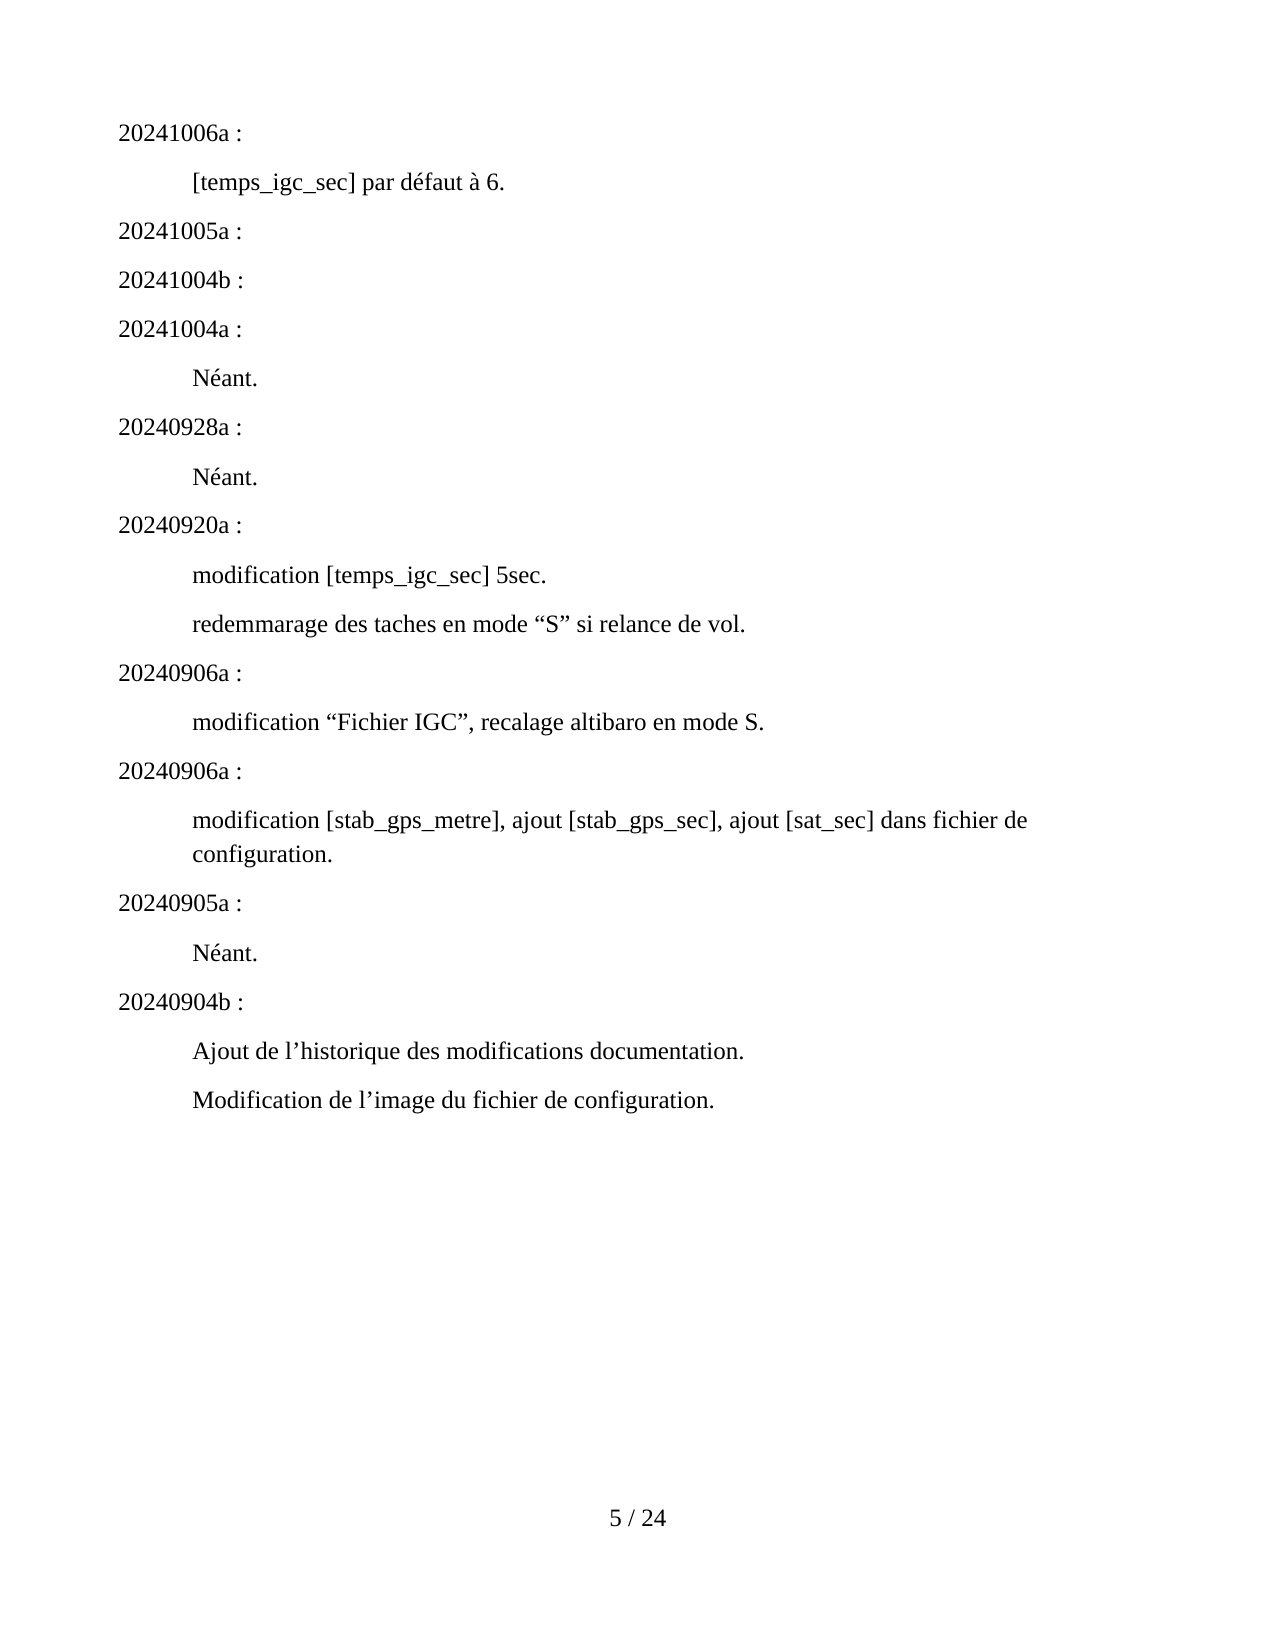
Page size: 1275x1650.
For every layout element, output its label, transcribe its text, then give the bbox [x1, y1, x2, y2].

text Néant. [118, 938, 1157, 966]
text 20240904b : [118, 987, 1157, 1015]
text [temps_igc_sec] par défaut à 6. [118, 167, 1157, 196]
text redemmarage des taches en mode “S” si relance de vol. [118, 609, 1157, 637]
text modification [stab_gps_metre], ajout [stab_gps_sec], ajout [sat_sec] dans fichier de configuration. [118, 805, 1157, 868]
text modification “Fichier IGC”, recalage altibaro en mode S. [118, 707, 1157, 736]
text 20241004a : [118, 314, 1157, 343]
text 20241005a : [118, 216, 1157, 245]
text modification [temps_igc_sec] 5sec. [118, 560, 1157, 588]
text 20240906a : [118, 756, 1157, 785]
text Néant. [118, 363, 1157, 392]
text Néant. [118, 462, 1157, 490]
text 20241004b : [118, 265, 1157, 294]
text 20240905a : [118, 888, 1157, 917]
text Ajout de l’historique des modifications documentation. [118, 1036, 1157, 1064]
text Modification de l’image du fichier de configuration. [118, 1085, 1157, 1113]
text 20240920a : [118, 511, 1157, 539]
text 20240928a : [118, 412, 1157, 441]
text 20241006a : [118, 118, 1157, 147]
text 20240906a : [118, 658, 1157, 687]
